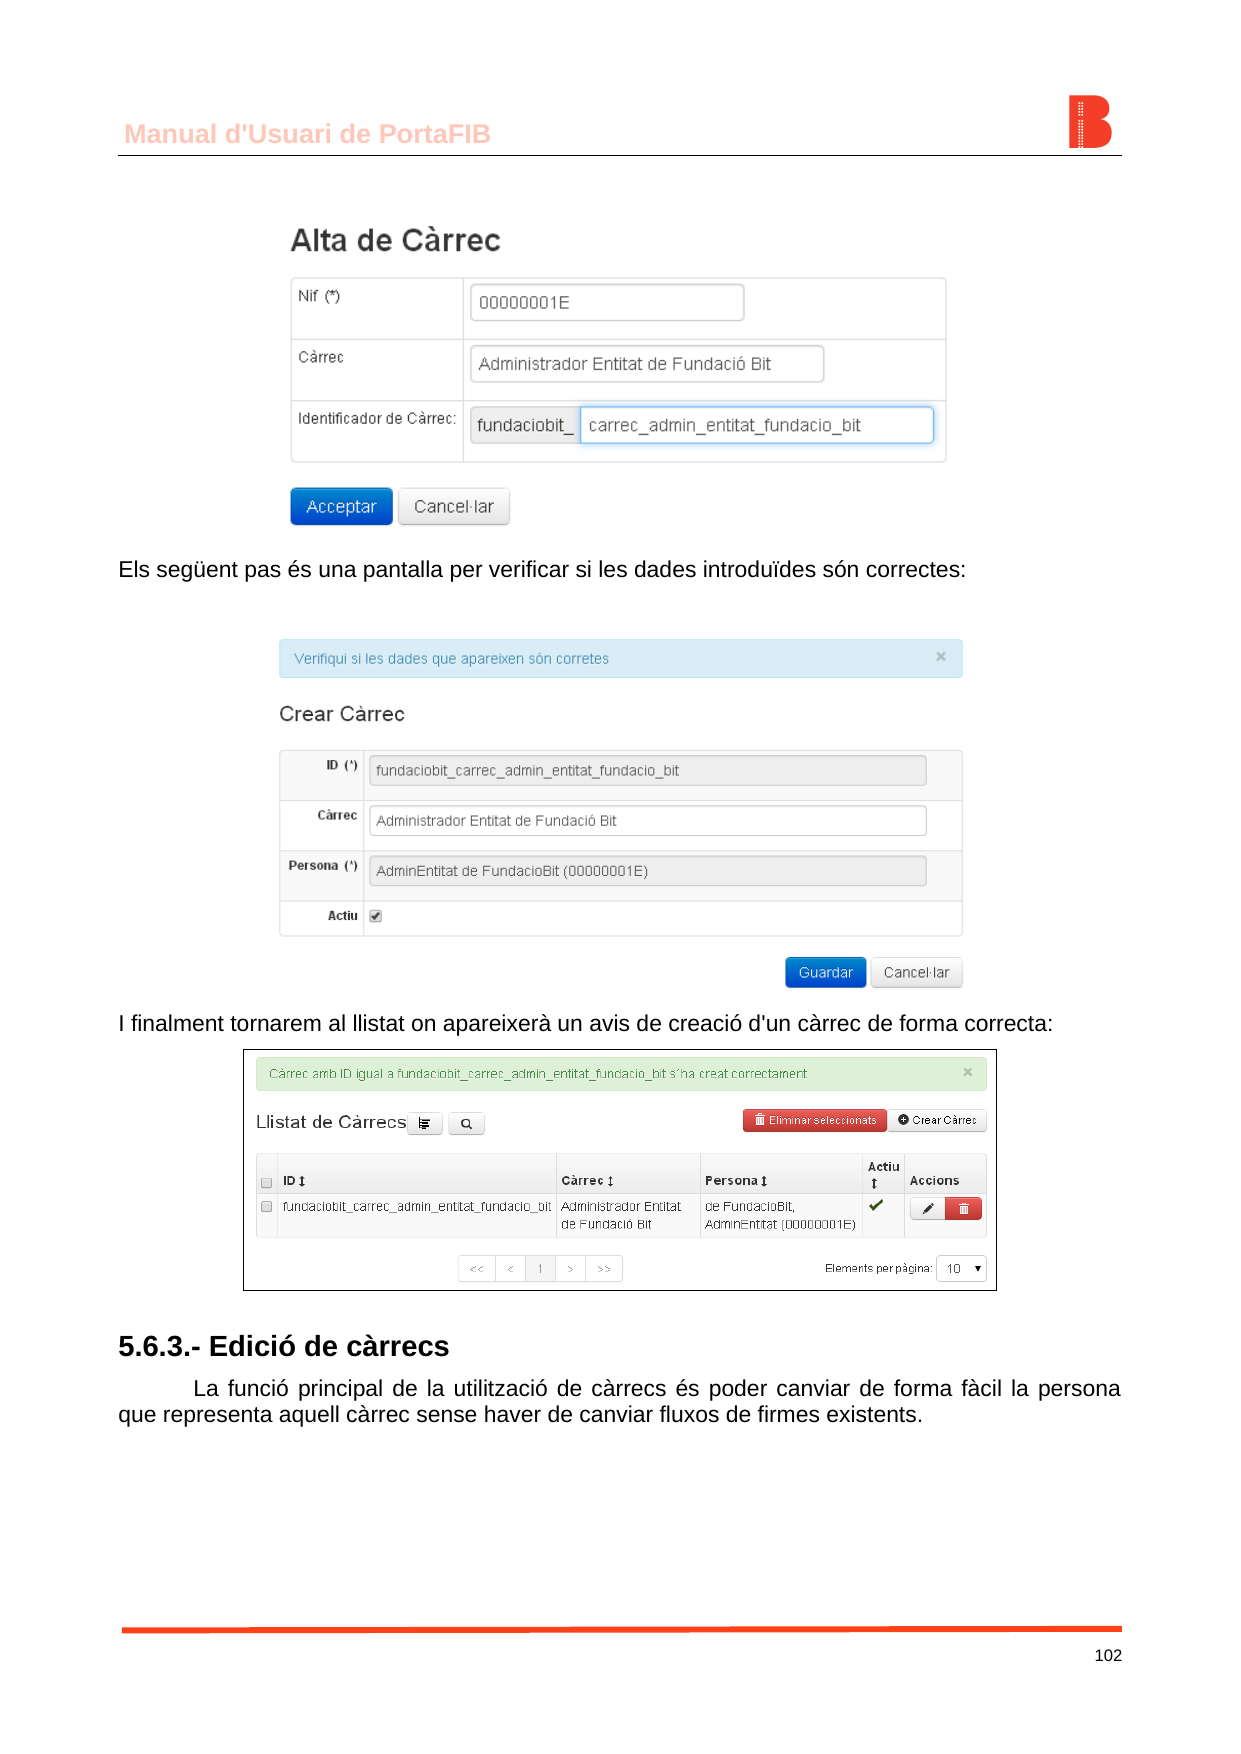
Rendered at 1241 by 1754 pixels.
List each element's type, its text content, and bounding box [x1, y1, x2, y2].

picture [1063, 94, 1117, 150]
picture [269, 633, 972, 998]
picture [247, 1053, 993, 1288]
text Els següent pas és una pantalla per verificar si les dades introduïdes són correctes: [118, 556, 1122, 582]
picture [277, 215, 963, 544]
text I finalment tornarem al llistat on apareixerà un avis de creació d'un càrrec de forma correcta: [118, 1010, 1122, 1037]
text La funció principal de la utilització de càrrecs és poder canviar de forma fàcil la persona que representa aquell càrrec sense haver de canviar fluxos de firmes existents. [118, 1375, 1122, 1428]
subtitle Edició de càrrecs [118, 1329, 1122, 1362]
